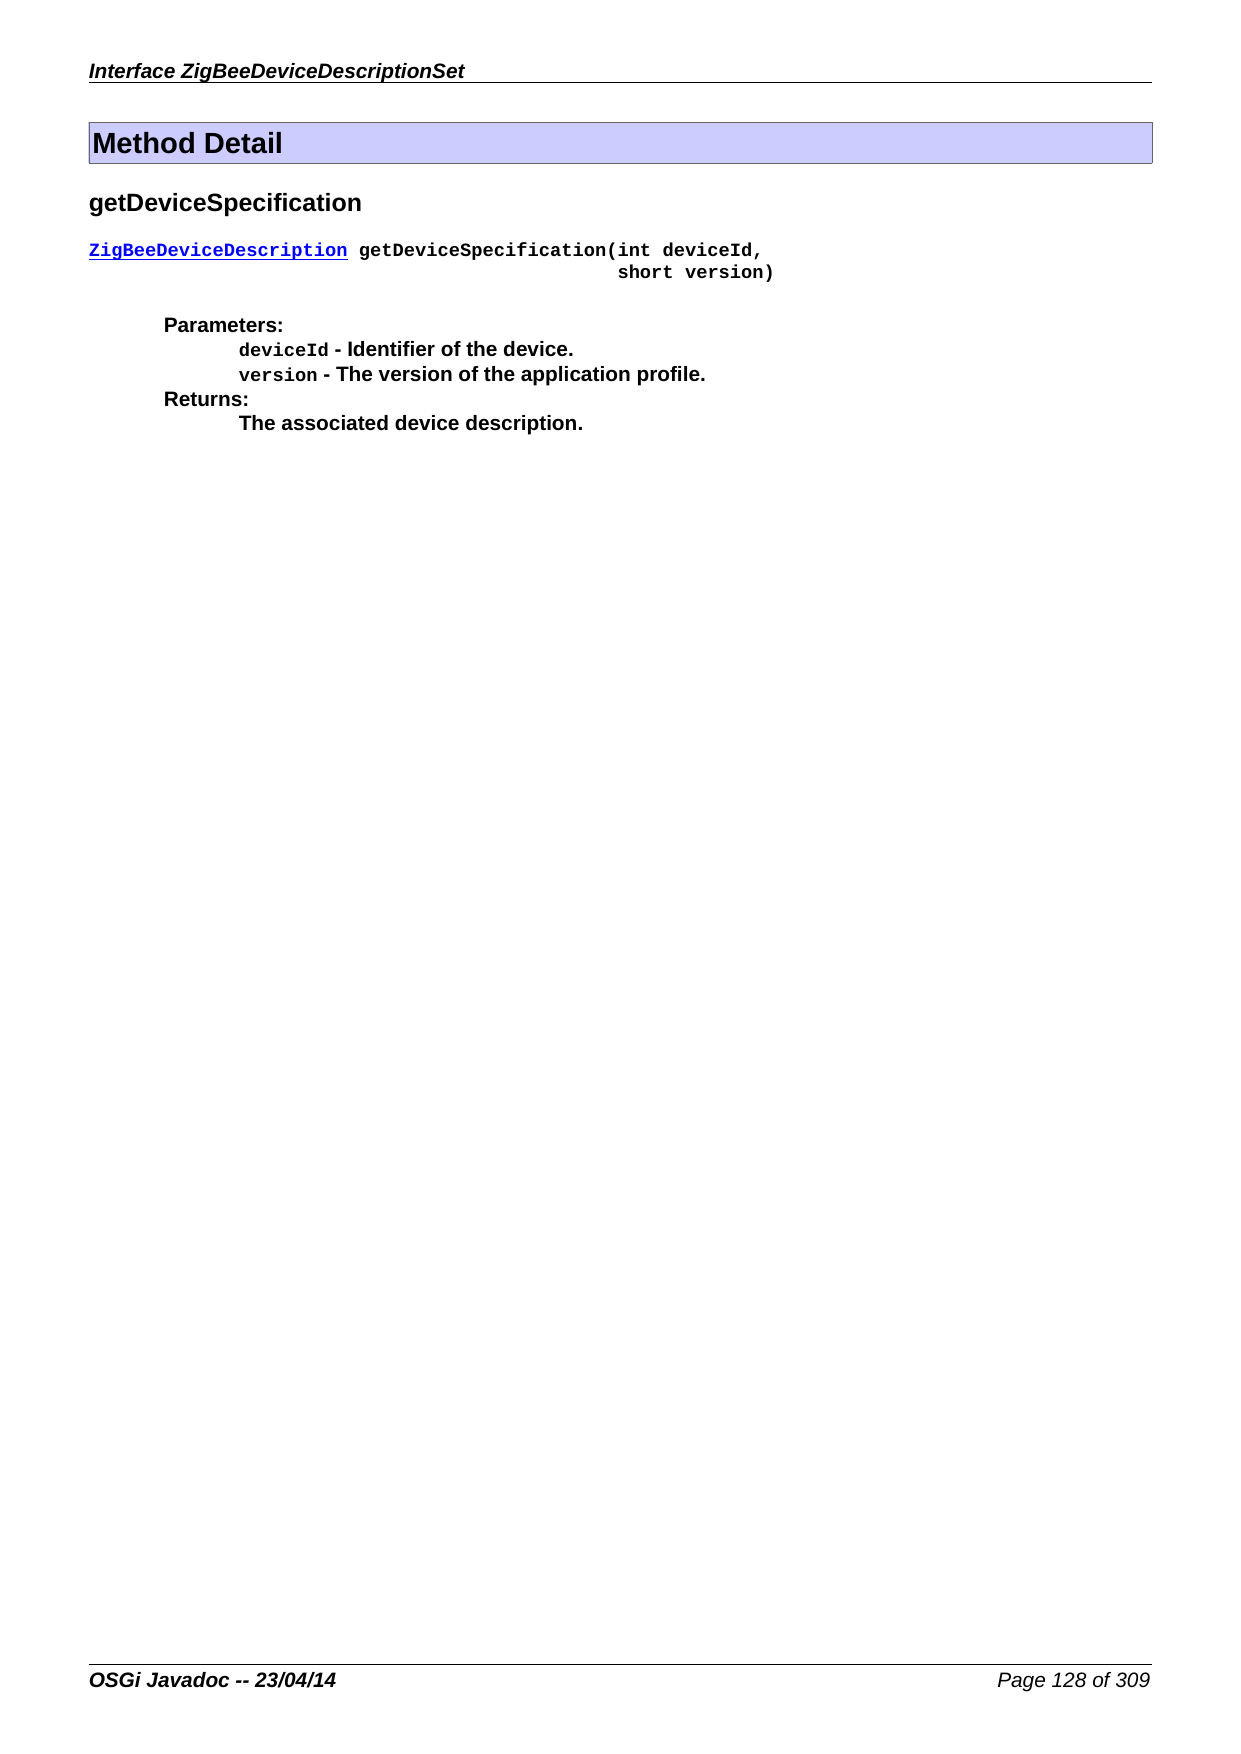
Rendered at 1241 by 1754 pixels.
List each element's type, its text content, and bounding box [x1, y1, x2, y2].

subtitle getDeviceSpecification [88, 188, 1152, 217]
text deviceId - Identifier of the device. [238, 337, 1152, 362]
subtitle Method Detail [90, 123, 1152, 163]
text The associated device description. [238, 411, 1152, 435]
text Parameters: [163, 313, 1152, 337]
text Returns: [163, 387, 1152, 411]
text ZigBeeDeviceDescription getDeviceSpecification(int deviceId, short version) [88, 241, 1152, 284]
text version - The version of the application profile. [238, 362, 1152, 387]
